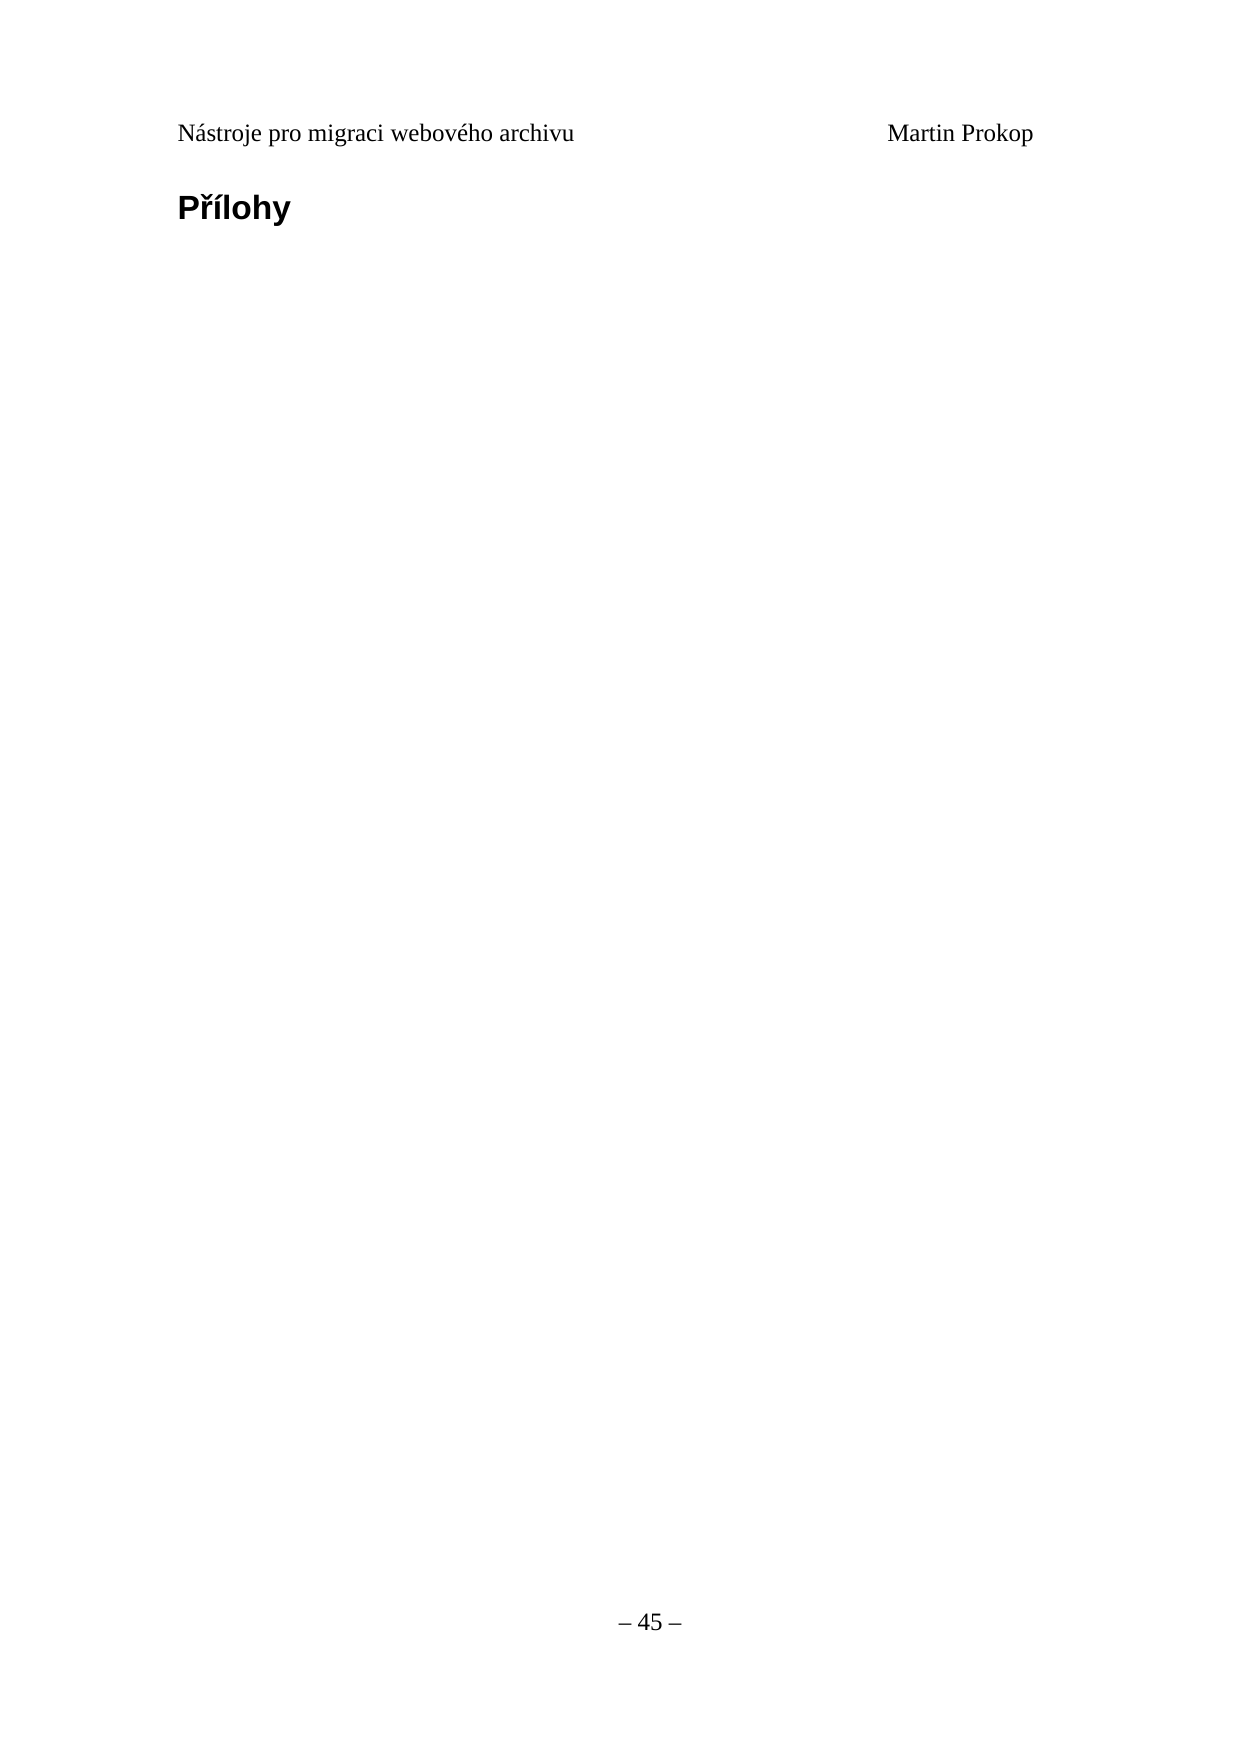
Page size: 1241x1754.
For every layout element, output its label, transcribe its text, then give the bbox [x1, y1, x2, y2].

subtitle Přílohy [177, 188, 1122, 227]
